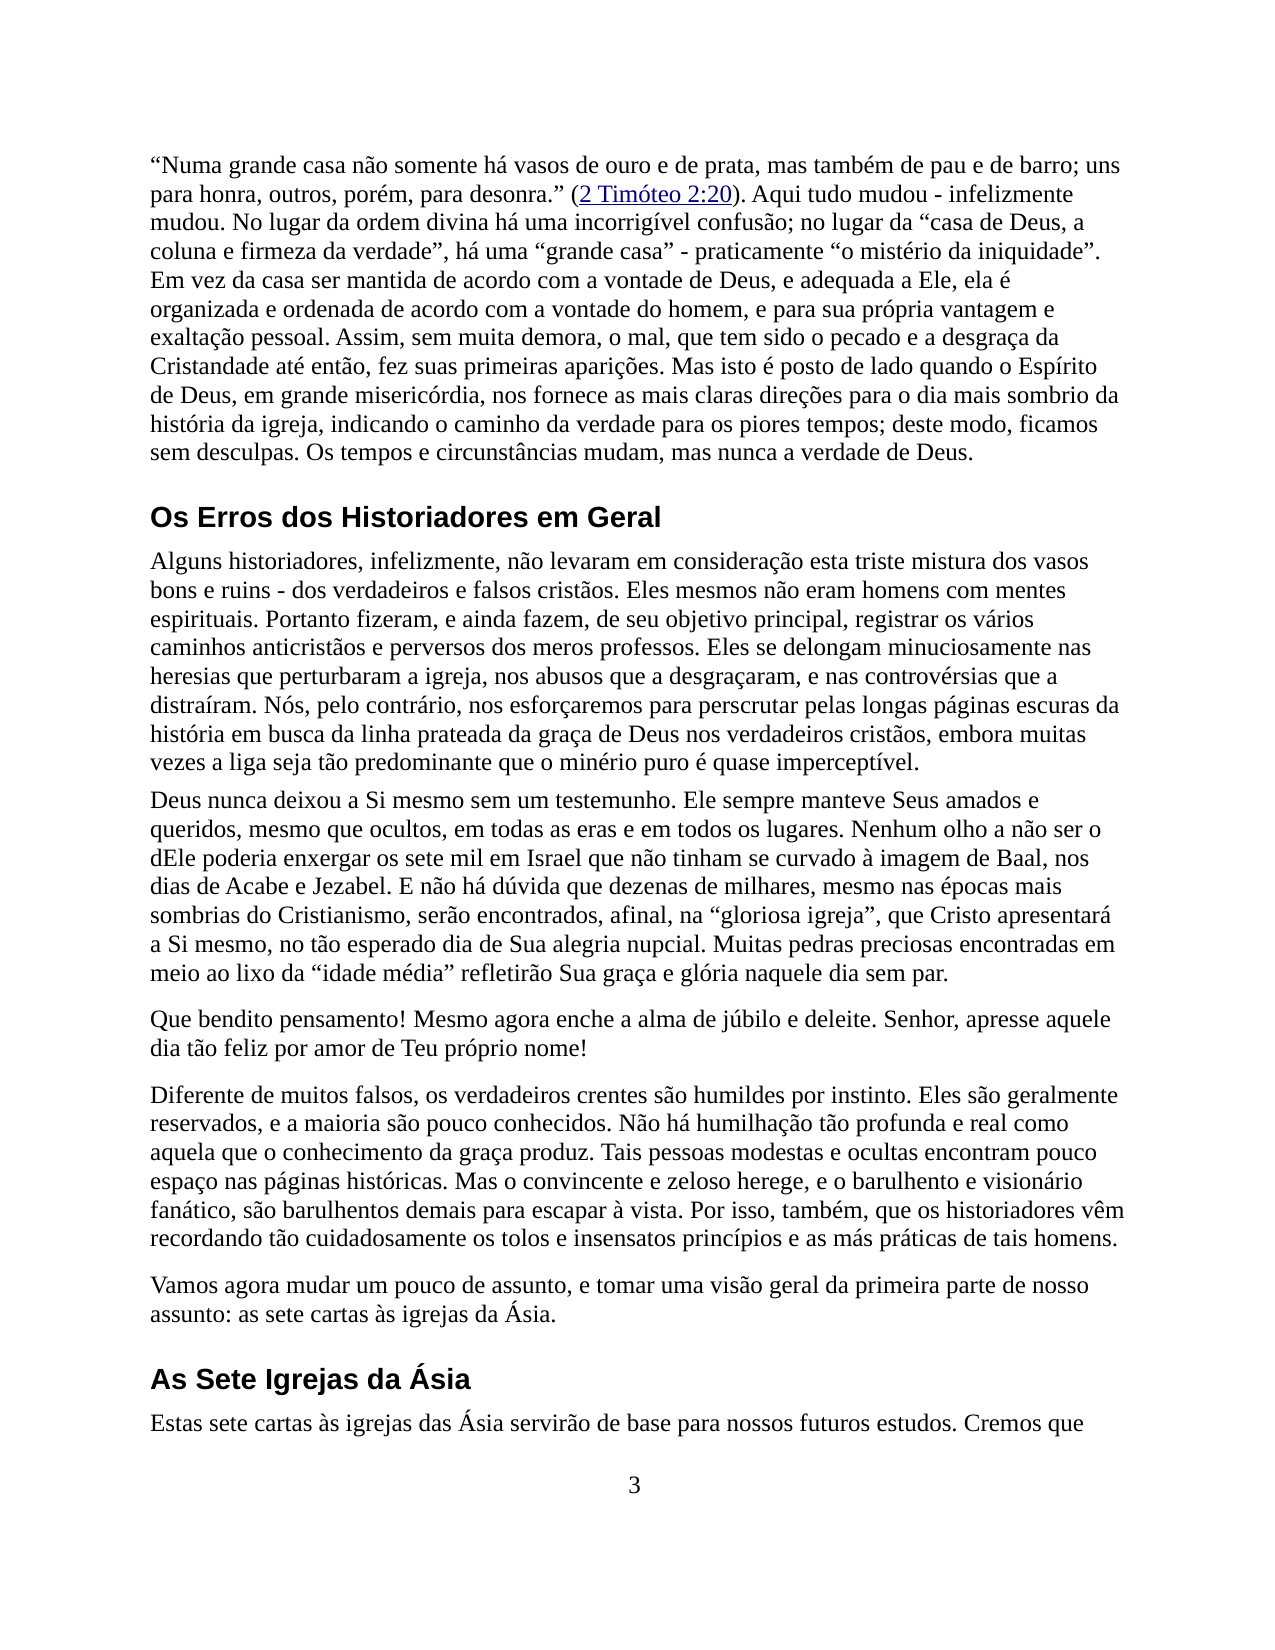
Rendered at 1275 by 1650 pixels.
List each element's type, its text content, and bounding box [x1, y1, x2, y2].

text Deus nunca deixou a Si mesmo sem um testemunho. Ele sempre manteve Seus amados e queridos, mesmo que ocultos, em todas as eras e em todos os lugares. Nenhum olho a não ser o dEle poderia enxergar os sete mil em Israel que não tinham se curvado à imagem de Baal, nos dias de Acabe e Jezabel. E não há dúvida que dezenas de milhares, mesmo nas épocas mais sombrias do Cristianismo, serão encontrados, afinal, na “gloriosa igreja”, que Cristo apresentará a Si mesmo, no tão esperado dia de Sua alegria nupcial. Muitas pedras preciosas encontradas em meio ao lixo da “idade média” refletirão Sua graça e glória naquele dia sem par. [150, 785, 1125, 986]
subtitle As Sete Igrejas da Ásia [150, 1362, 1125, 1395]
text Estas sete cartas às igrejas das Ásia servirão de base para nossos futuros estudos. Cremos que [150, 1408, 1125, 1436]
subtitle Os Erros dos Historiadores em Geral [150, 500, 1125, 534]
text “Numa grande casa não somente há vasos de ouro e de prata, mas também de pau e de barro; uns para honra, outros, porém, para desonra.” (2 Timóteo 2:20). Aqui tudo mudou - infelizmente mudou. No lugar da ordem divina há uma incorrigível confusão; no lugar da “casa de Deus, a coluna e firmeza da verdade”, há uma “grande casa” - praticamente “o mistério da iniquidade”. Em vez da casa ser mantida de acordo com a vontade de Deus, e adequada a Ele, ela é organizada e ordenada de acordo com a vontade do homem, e para sua própria vantagem e exaltação pessoal. Assim, sem muita demora, o mal, que tem sido o pecado e a desgraça da Cristandade até então, fez suas primeiras aparições. Mas isto é posto de lado quando o Espírito de Deus, em grande misericórdia, nos fornece as mais claras direções para o dia mais sombrio da história da igreja, indicando o caminho da verdade para os piores tempos; deste modo, ficamos sem desculpas. Os tempos e circunstâncias mudam, mas nunca a verdade de Deus. [150, 150, 1125, 466]
text Alguns historiadores, infelizmente, não levaram em consideração esta triste mistura dos vasos bons e ruins - dos verdadeiros e falsos cristãos. Eles mesmos não eram homens com mentes espirituais. Portanto fizeram, e ainda fazem, de seu objetivo principal, registrar os vários caminhos anticristãos e perversos dos meros professos. Eles se delongam minuciosamente nas heresias que perturbaram a igreja, nos abusos que a desgraçaram, e nas controvérsias que a distraíram. Nós, pelo contrário, nos esforçaremos para perscrutar pelas longas páginas escuras da história em busca da linha prateada da graça de Deus nos verdadeiros cristãos, embora muitas vezes a liga seja tão predominante que o minério puro é quase imperceptível. [150, 546, 1125, 776]
text Vamos agora mudar um pouco de assunto, e tomar uma visão geral da primeira parte de nosso assunto: as sete cartas às igrejas da Ásia. [150, 1270, 1125, 1328]
text Diferente de muitos falsos, os verdadeiros crentes são humildes por instinto. Eles são geralmente reservados, e a maioria são pouco conhecidos. Não há humilhação tão profunda e real como aquela que o conhecimento da graça produz. Tais pessoas modestas e ocultas encontram pouco espaço nas páginas históricas. Mas o convincente e zeloso herege, e o barulhento e visionário fanático, são barulhentos demais para escapar à vista. Por isso, também, que os historiadores vêm recordando tão cuidadosamente os tolos e insensatos princípios e as más práticas de tais homens. [150, 1080, 1125, 1252]
text Que bendito pensamento! Mesmo agora enche a alma de júbilo e deleite. Senhor, apresse aquele dia tão feliz por amor de Teu próprio nome! [150, 1004, 1125, 1062]
